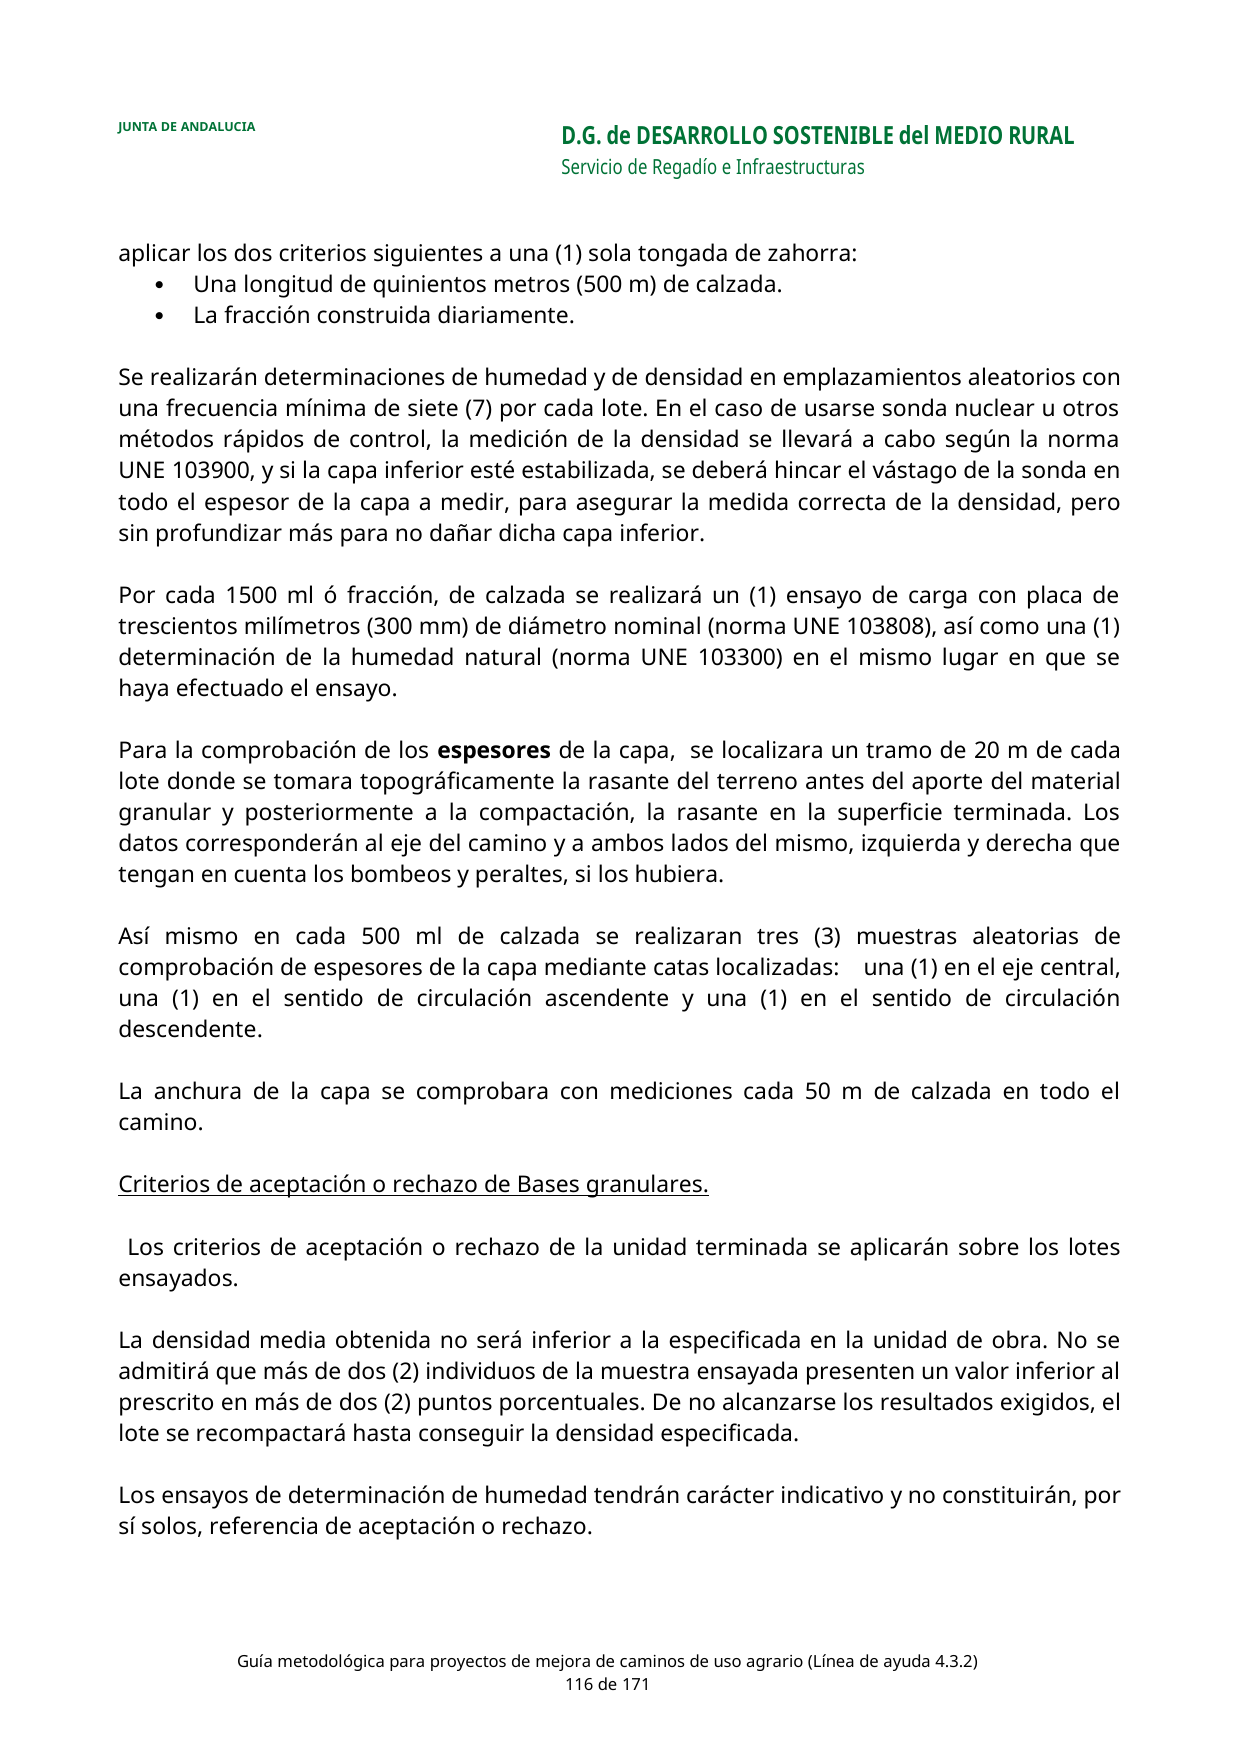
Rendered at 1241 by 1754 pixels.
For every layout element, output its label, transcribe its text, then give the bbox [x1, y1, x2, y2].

text Para la comprobación de los espesores de la capa, se localizara un tramo de 20 m de cada lote donde se tomara topográficamente la rasante del terreno antes del aporte del material granular y posteriormente a la compactación, la rasante en la superficie terminada. Los datos corresponderán al eje del camino y a ambos lados del mismo, izquierda y derecha que tengan en cuenta los bombeos y peraltes, si los hubiera. [118, 734, 1122, 889]
table_header [117, 1541, 1035, 1575]
text Los criterios de aceptación o rechazo de la unidad terminada se aplicarán sobre los lotes ensayados. [118, 1231, 1122, 1293]
text Criterios de aceptación o rechazo de Bases granulares. [118, 1168, 1122, 1199]
list Una longitud de quinientos metros (500 m) de calzada. [156, 268, 1122, 299]
text Los ensayos de determinación de humedad tendrán carácter indicativo y no constituirán, por sí solos, referencia de aceptación o rechazo. [118, 1479, 1122, 1541]
text Se realizarán determinaciones de humedad y de densidad en emplazamientos aleatorios con una frecuencia mínima de siete (7) por cada lote. En el caso de usarse sonda nuclear u otros métodos rápidos de control, la medición de la densidad se llevará a cabo según la norma UNE 103900, y si la capa inferior esté estabilizada, se deberá hincar el vástago de la sonda en todo el espesor de la capa a medir, para asegurar la medida correcta de la densidad, pero sin profundizar más para no dañar dicha capa inferior. [118, 361, 1122, 548]
list La fracción construida diariamente. [156, 299, 1122, 330]
text Así mismo en cada 500 ml de calzada se realizaran tres (3) muestras aleatorias de comprobación de espesores de la capa mediante catas localizadas: una (1) en el eje central, una (1) en el sentido de circulación ascendente y una (1) en el sentido de circulación descendente. [118, 920, 1122, 1044]
text aplicar los dos criterios siguientes a una (1) sola tongada de zahorra: [118, 237, 1122, 268]
text La anchura de la capa se comprobara con mediciones cada 50 m de calzada en todo el camino. [118, 1075, 1122, 1137]
text La densidad media obtenida no será inferior a la especificada en la unidad de obra. No se admitirá que más de dos (2) individuos de la muestra ensayada presenten un valor inferior al prescrito en más de dos (2) puntos porcentuales. De no alcanzarse los resultados exigidos, el lote se recompactará hasta conseguir la densidad especificada. [118, 1324, 1122, 1448]
text Por cada 1500 ml ó fracción, de calzada se realizará un (1) ensayo de carga con placa de trescientos milímetros (300 mm) de diámetro nominal (norma UNE 103808), así como una (1) determinación de la humedad natural (norma UNE 103300) en el mismo lugar en que se haya efectuado el ensayo. [118, 579, 1122, 703]
table_header [1035, 1541, 1071, 1575]
